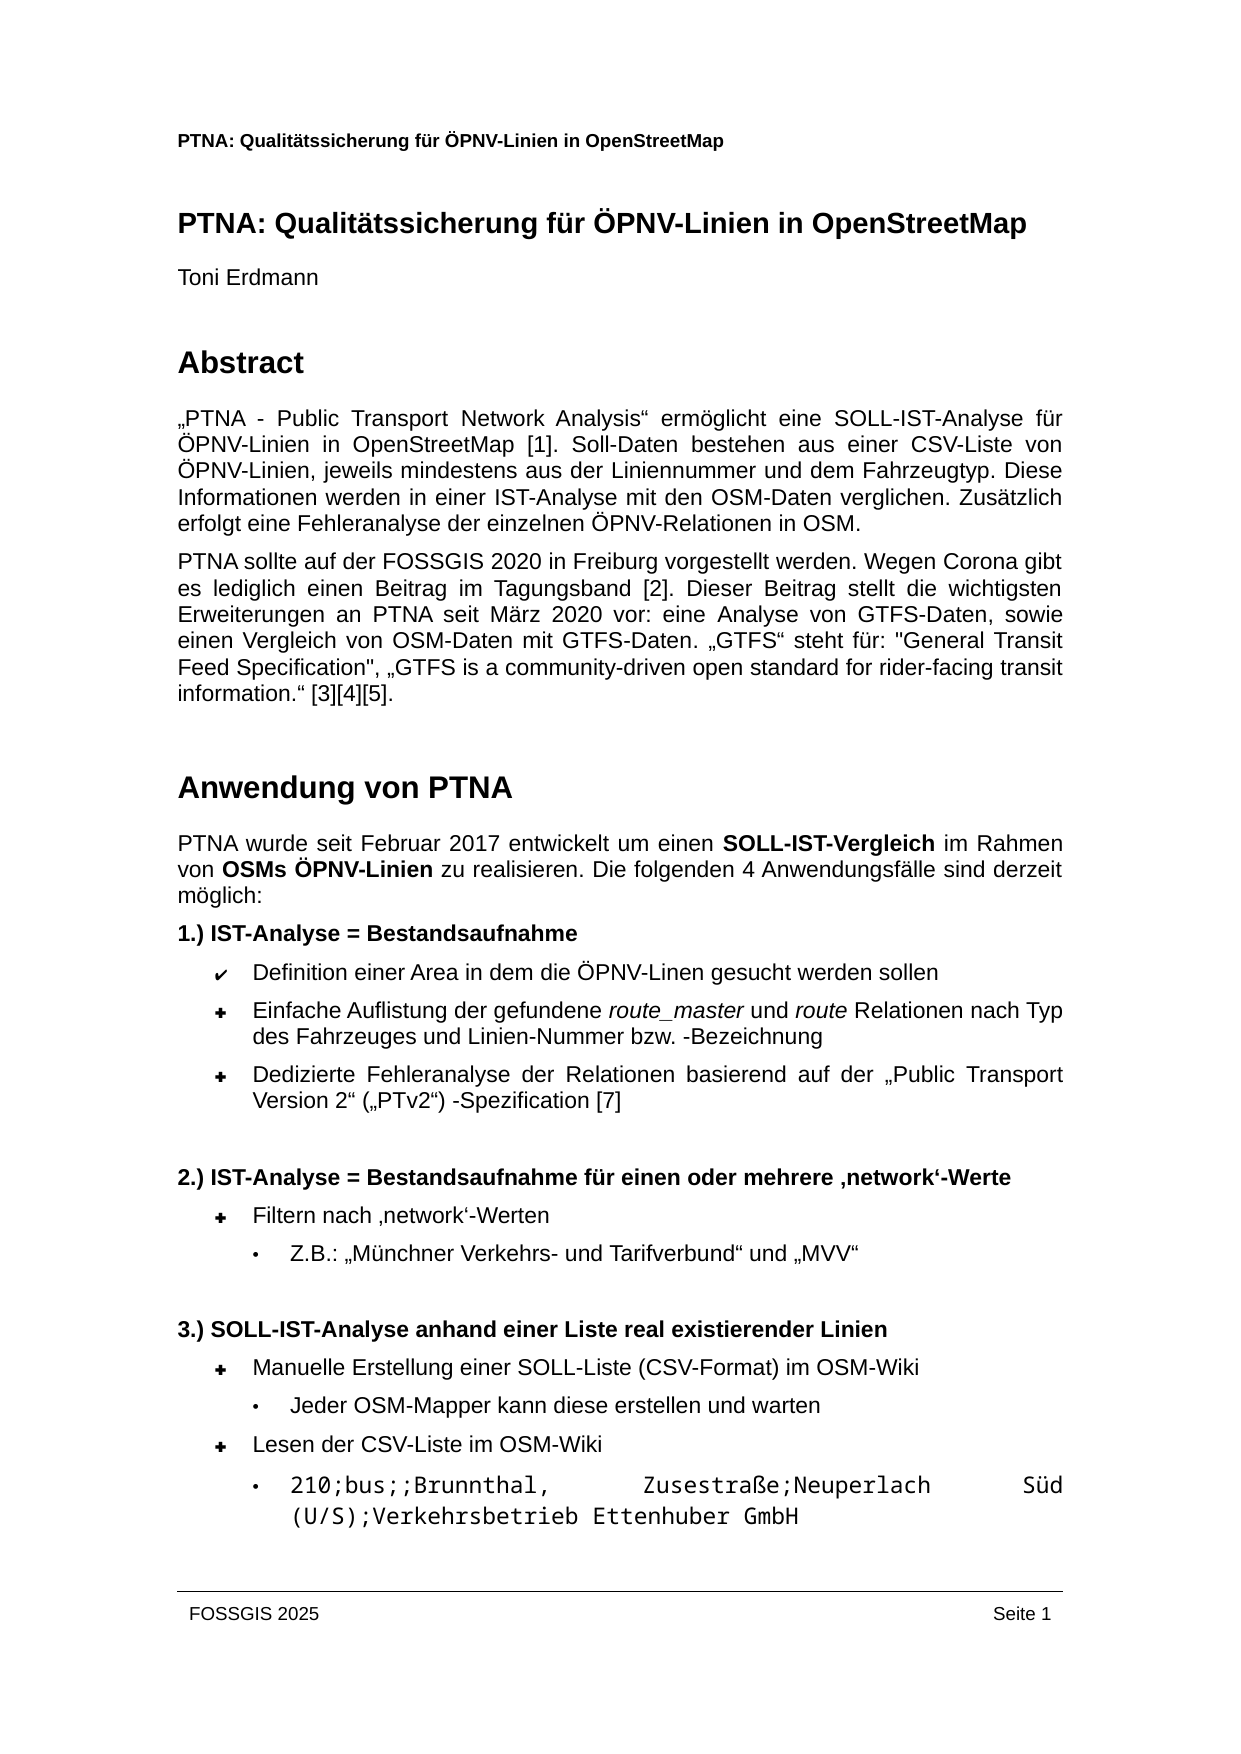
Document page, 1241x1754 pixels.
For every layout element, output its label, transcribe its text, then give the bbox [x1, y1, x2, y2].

list Z.B.: „Münchner Verkehrs- und Tarifverbund“ und „MVV“ [252, 1240, 1063, 1266]
text PTNA wurde seit Februar 2017 entwickelt um einen SOLL-IST-Vergleich im Rahmen von OSMs ÖPNV-Linien zu realisieren. Die folgenden 4 Anwendungsfälle sind derzeit möglich: [177, 829, 1063, 909]
subtitle Abstract [177, 344, 1063, 380]
text „PTNA - Public Transport Network Analysis“ ermöglicht eine SOLL-IST-Analyse für ÖPNV-Linien in OpenStreetMap [1]. Soll-Daten bestehen aus einer CSV-Liste von ÖPNV-Linien, jeweils mindestens aus der Liniennummer und dem Fahrzeugtyp. Diese Informationen werden in einer IST-Analyse mit den OSM-Daten verglichen. Zusätzlich erfolgt eine Fehleranalyse der einzelnen ÖPNV-Relationen in OSM. [177, 405, 1063, 536]
text 1.) IST-Analyse = Bestandsaufnahme [177, 920, 1063, 947]
text PTNA sollte auf der FOSSGIS 2020 in Freiburg vorgestellt werden. Wegen Corona gibt es lediglich einen Beitrag im Tagungsband [2]. Dieser Beitrag stellt die wichtigsten Erweiterungen an PTNA seit März 2020 vor: eine Analyse von GTFS-Daten, sowie einen Vergleich von OSM-Daten mit GTFS-Daten. „GTFS“ steht für: "General Transit Feed Specification", „GTFS is a community-driven open standard for rider-facing transit information.“ [3][4][5]. [177, 548, 1063, 706]
subtitle Anwendung von PTNA [177, 769, 1063, 805]
list Lesen der CSV-Liste im OSM-Wiki [215, 1431, 1063, 1457]
list 210;bus;;Brunnthal, Zusestraße;Neuperlach Süd (U/S);Verkehrsbetrieb Ettenhuber GmbH [252, 1469, 1063, 1531]
list Einfache Auflistung der gefundene route_master und route Relationen nach Typ des Fahrzeuges und Linien-Nummer bzw. -Bezeichnung [215, 997, 1063, 1049]
list Filtern nach ‚network‘-Werten [215, 1202, 1063, 1228]
text Toni Erdmann [177, 264, 1063, 290]
text 3.) SOLL-IST-Analyse anhand einer Liste real existierender Linien [177, 1316, 1063, 1343]
list Jeder OSM-Mapper kann diese erstellen und warten [252, 1392, 1063, 1419]
text 2.) IST-Analyse = Bestandsaufnahme für einen oder mehrere ‚network‘-Werte [177, 1164, 1063, 1190]
list Definition einer Area in dem die ÖPNV-Linen gesucht werden sollen [215, 958, 1063, 985]
list Manuelle Erstellung einer SOLL-Liste (CSV-Format) im OSM-Wiki [215, 1354, 1063, 1381]
list Dedizierte Fehleranalyse der Relationen basierend auf der „Public Transport Version 2“ („PTv2“) -Spezification [7] [215, 1061, 1063, 1114]
title PTNA: Qualitätssicherung für ÖPNV-Linien in OpenStreetMap [177, 206, 1063, 239]
